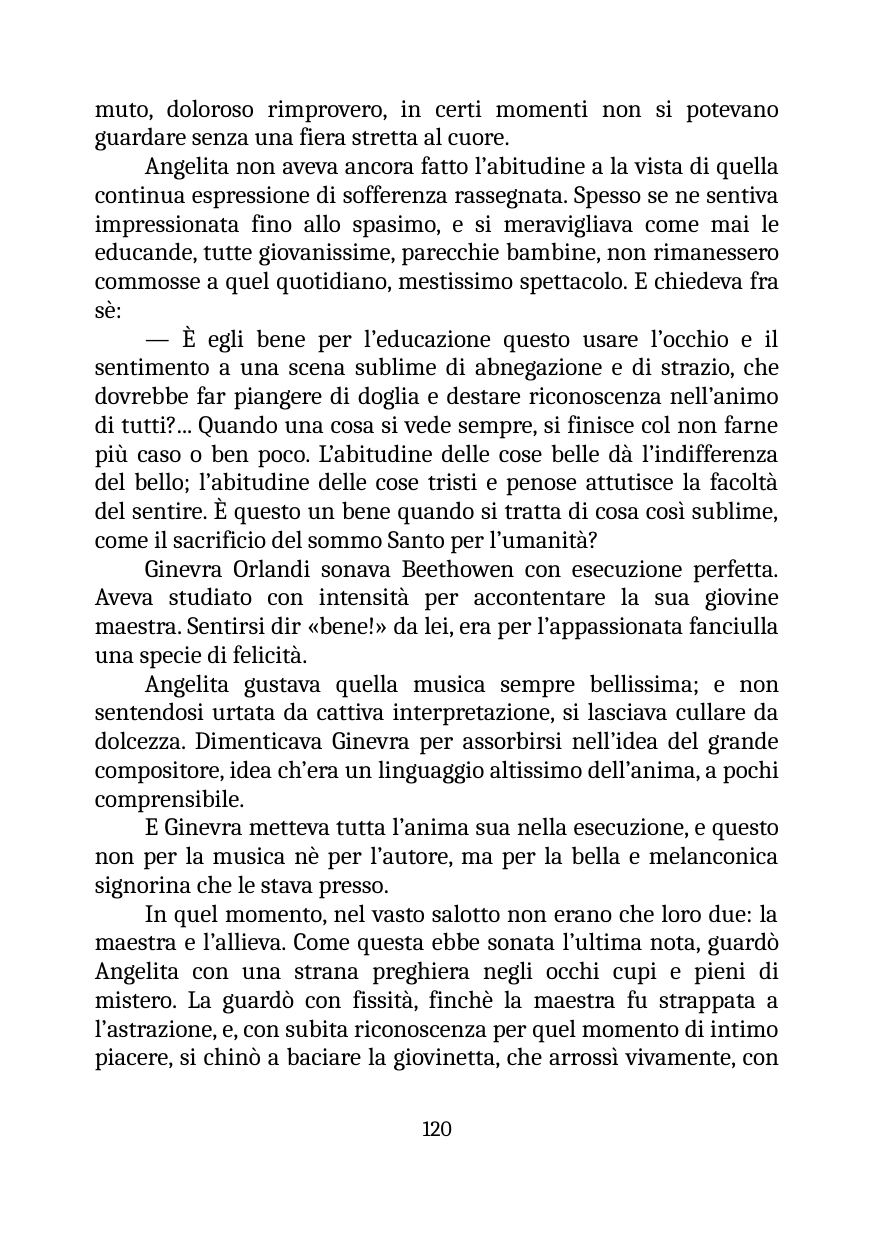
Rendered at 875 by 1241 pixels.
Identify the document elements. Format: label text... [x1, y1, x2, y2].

text Angelita gustava quella musica sempre bellissima; e non sentendosi urtata da cattiva interpretazione, si lasciava cullare da dolcezza. Dimenticava Ginevra per assorbirsi nell’idea del grande compositore, idea ch’era un linguaggio altissimo dell’anima, a pochi comprensibile. [94, 669, 779, 813]
text In quel momento, nel vasto salotto non erano che loro due: la maestra e l’allieva. Come questa ebbe sonata l’ultima nota, guardò Angelita con una strana preghiera negli occhi cupi e pieni di mistero. La guardò con fissità, finchè la maestra fu strappata a l’astrazione, e, con subita riconoscenza per quel momento di intimo piacere, si chinò a baciare la giovinetta, che arrossì vivamente, con [94, 899, 779, 1072]
text Ginevra Orlandi sonava Beethowen con esecuzione perfetta. Aveva studiato con intensità per accontentare la sua giovine maestra. Sentirsi dir «bene!» da lei, era per l’appassionata fanciulla una specie di felicità. [94, 554, 779, 669]
text E Ginevra metteva tutta l’anima sua nella esecuzione, e questo non per la musica nè per l’autore, ma per la bella e melanconica signorina che le stava presso. [94, 813, 779, 899]
text muto, doloroso rimprovero, in certi momenti non si potevano guardare senza una fiera stretta al cuore. [94, 94, 779, 152]
text — È egli bene per l’educazione questo usare l’occhio e il sentimento a una scena sublime di abnegazione e di strazio, che dovrebbe far piangere di doglia e destare riconoscenza nell’animo di tutti?... Quando una cosa si vede sempre, si finisce col non farne più caso o ben poco. L’abitudine delle cose belle dà l’indifferenza del bello; l’abitudine delle cose tristi e penose attutisce la facoltà del sentire. È questo un bene quando si tratta di cosa così sublime, come il sacrificio del sommo Santo per l’umanità? [94, 324, 779, 554]
text Angelita non aveva ancora fatto l’abitudine a la vista di quella continua espressione di sofferenza rassegnata. Spesso se ne sentiva impressionata fino allo spasimo, e si meravigliava come mai le educande, tutte giovanissime, parecchie bambine, non rimanessero commosse a quel quotidiano, mestissimo spettacolo. E chiedeva fra sè: [94, 152, 779, 324]
